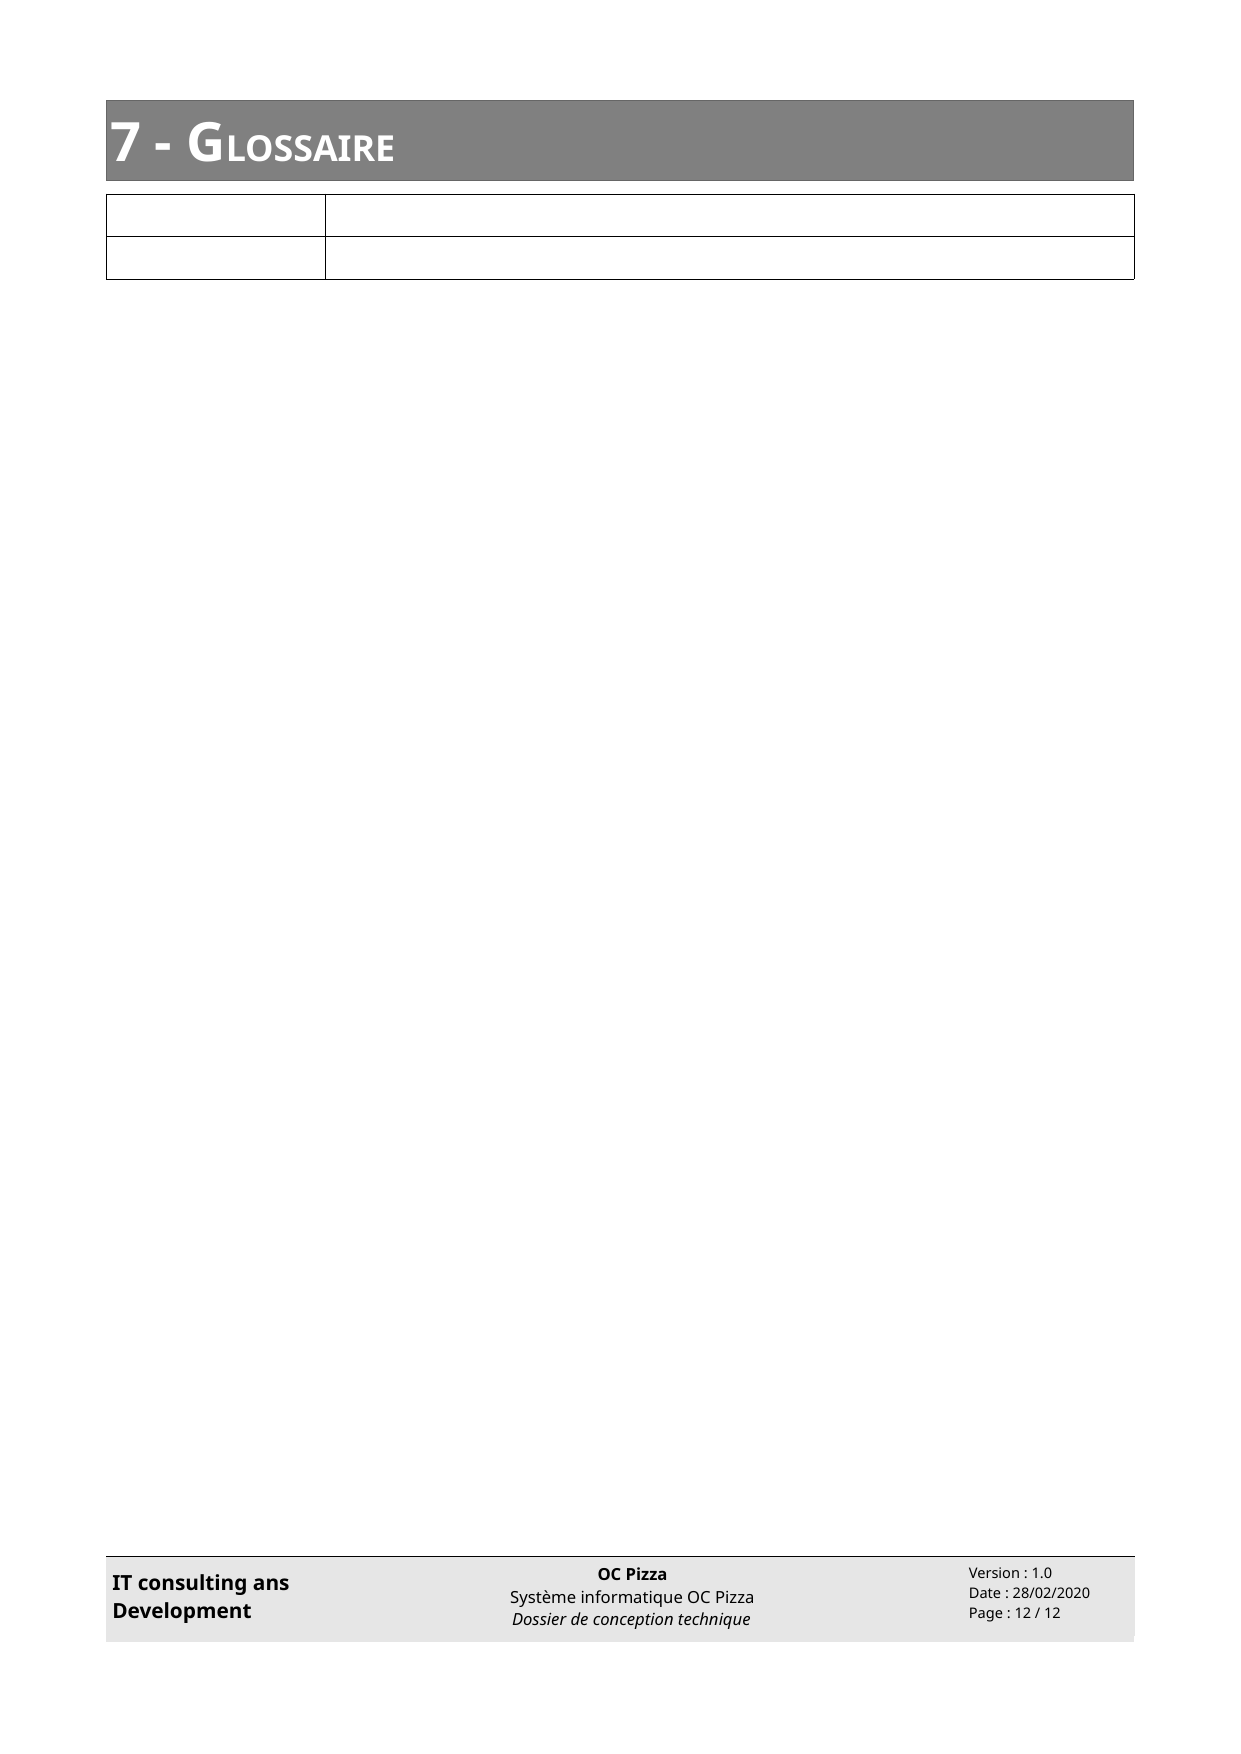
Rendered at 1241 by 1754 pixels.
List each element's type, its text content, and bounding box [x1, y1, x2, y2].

table_header [326, 195, 1134, 236]
table_cell [326, 237, 1134, 279]
table_header [107, 195, 325, 236]
subtitle Glossaire [107, 101, 1133, 180]
table_cell [107, 237, 325, 279]
